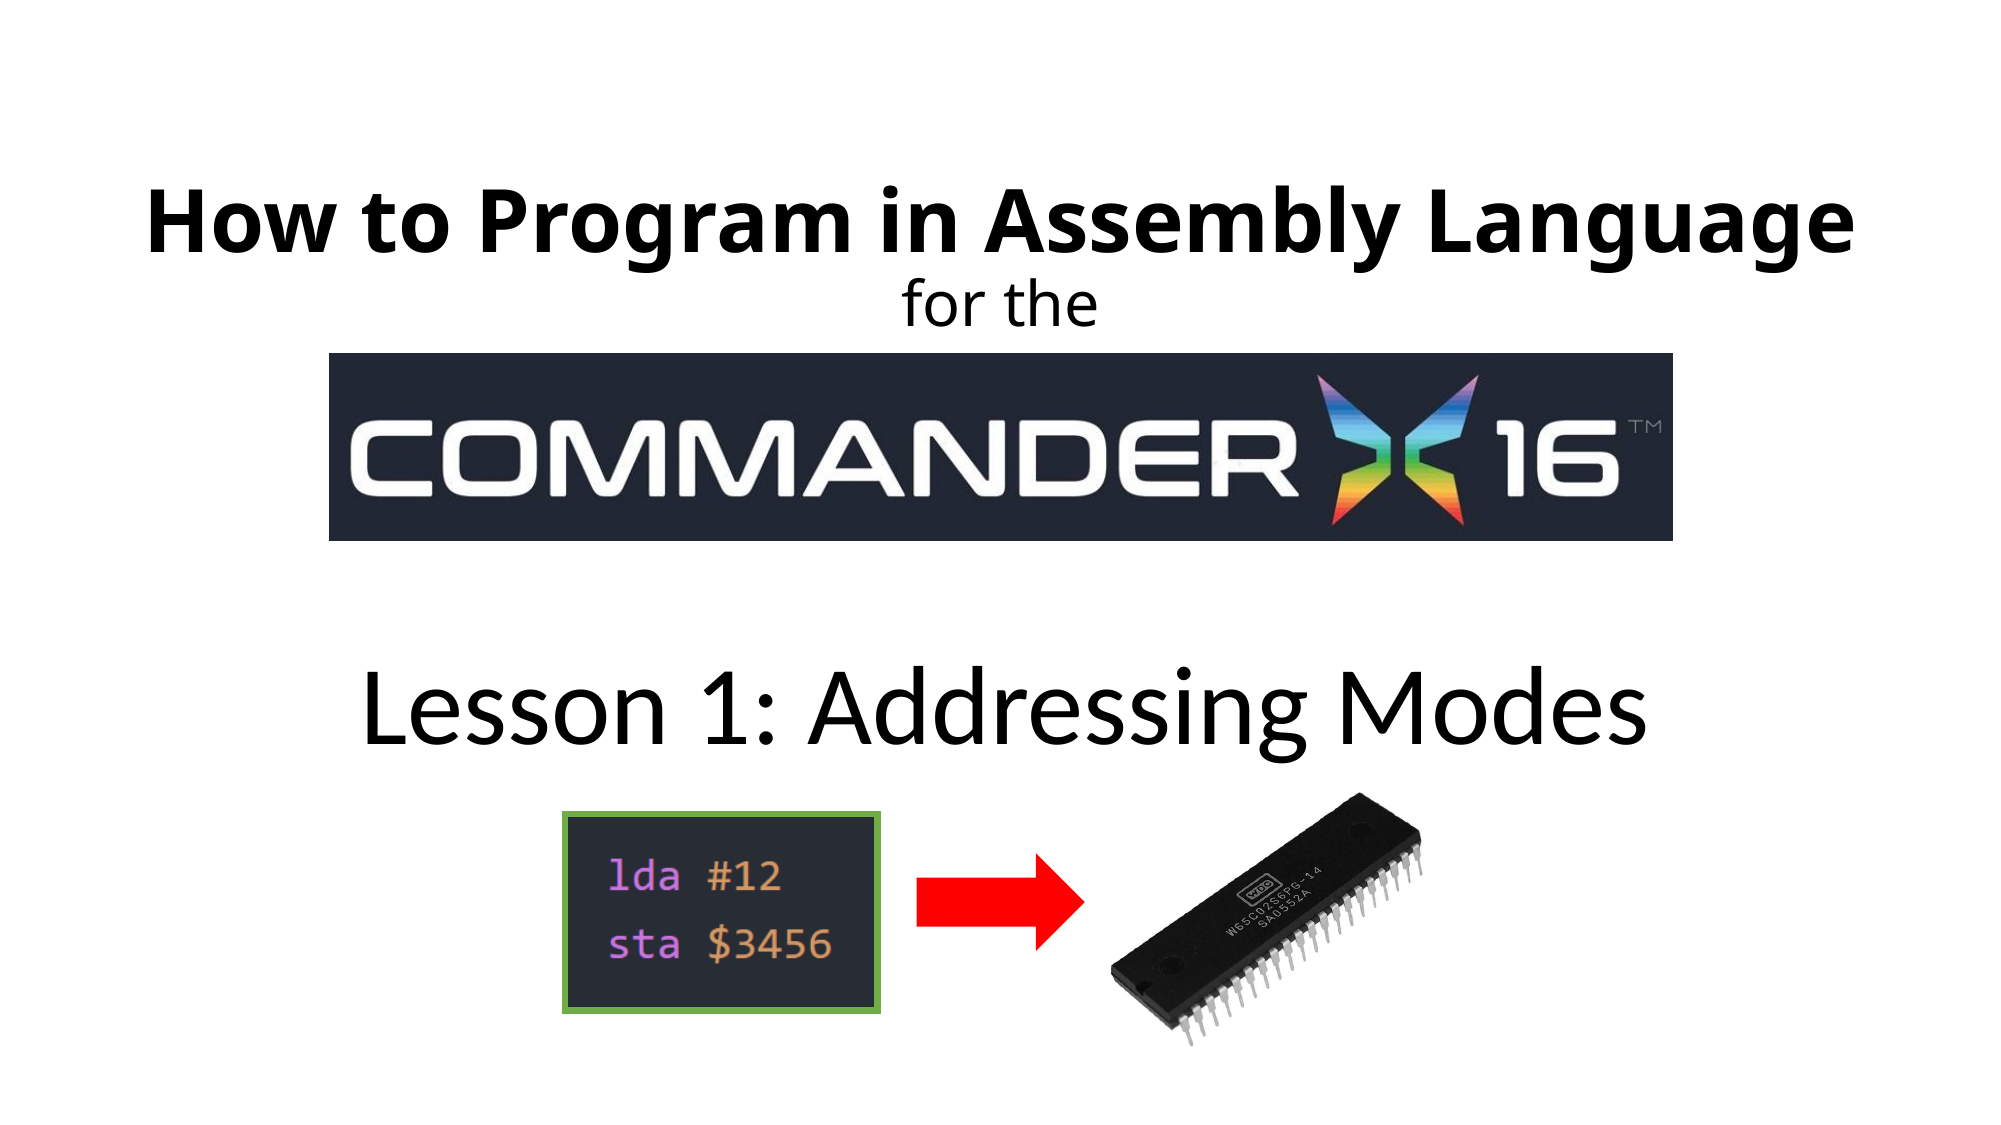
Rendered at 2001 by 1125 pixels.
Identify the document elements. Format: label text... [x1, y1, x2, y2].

picture [568, 817, 875, 1008]
picture [1106, 779, 1426, 1059]
title How to Program in Assembly Language for the [63, 115, 1939, 348]
text_box [916, 853, 1085, 952]
subtitle Lesson 1: Addressing Modes [75, 639, 1936, 766]
picture [329, 353, 1673, 541]
